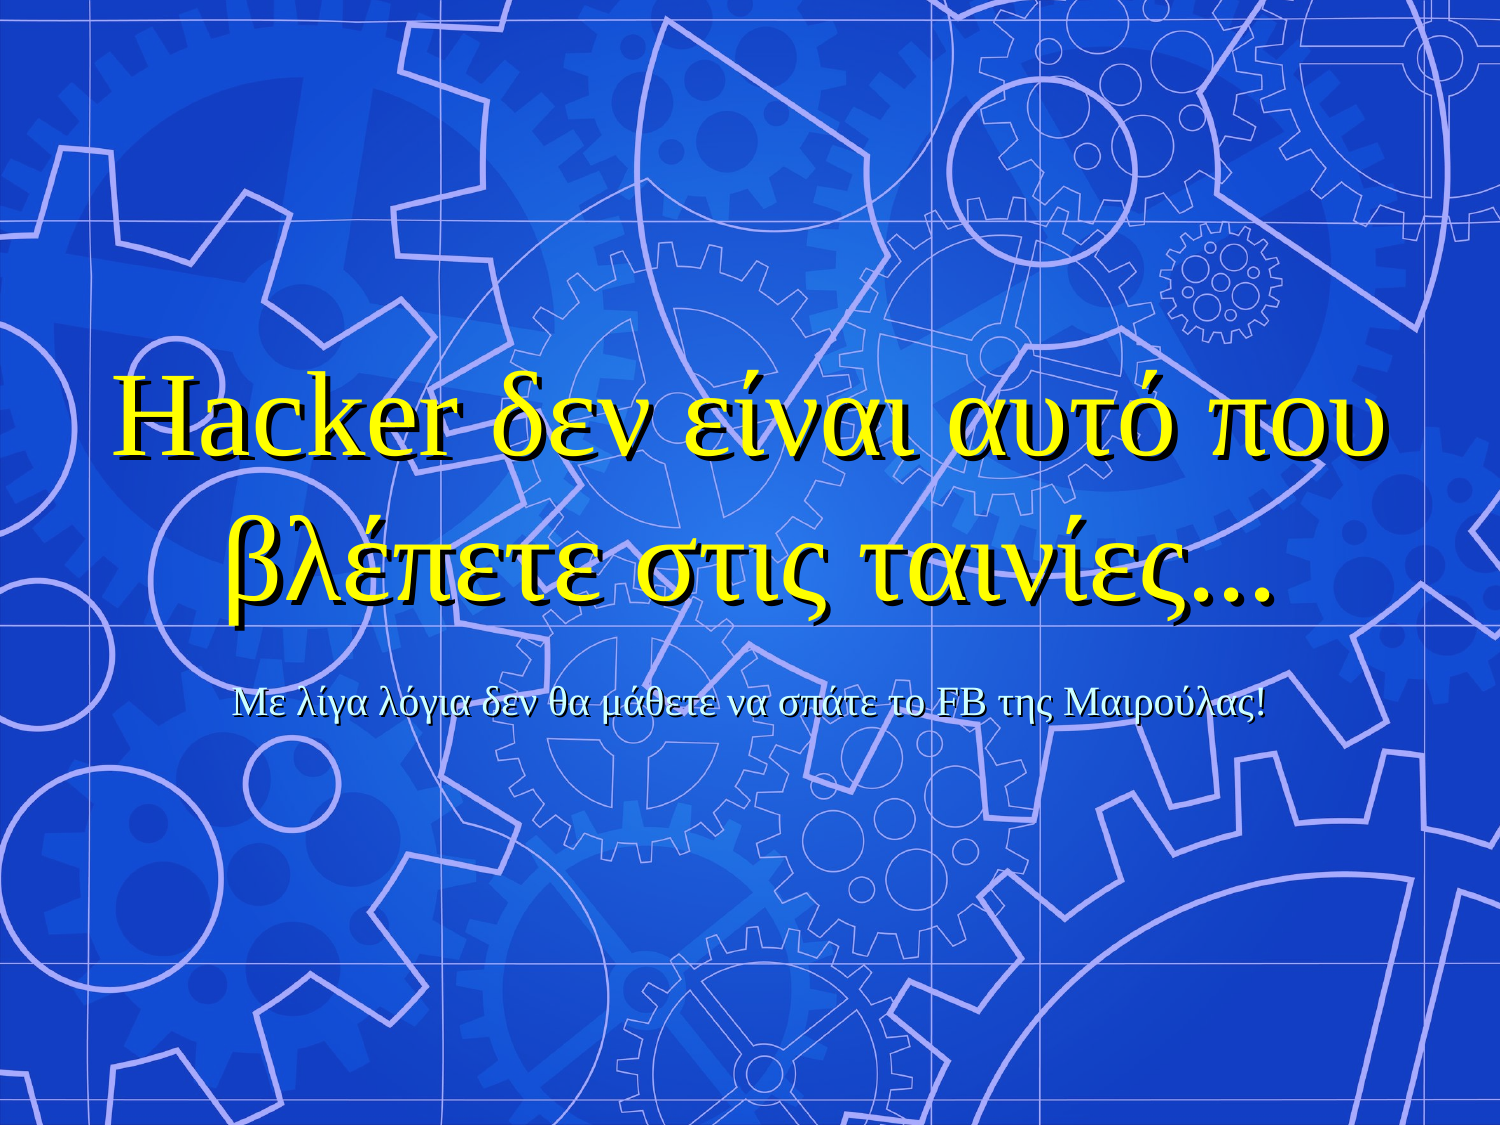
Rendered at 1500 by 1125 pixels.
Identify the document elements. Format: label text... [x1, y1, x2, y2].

picture [0, 0, 1500, 1125]
title Hacker δεν είναι αυτό που βλέπετε στις ταινίες... Με λίγα λόγια δεν θα μάθετε να σπάτε το FB της Μαιρούλας! [47, 397, 1453, 662]
